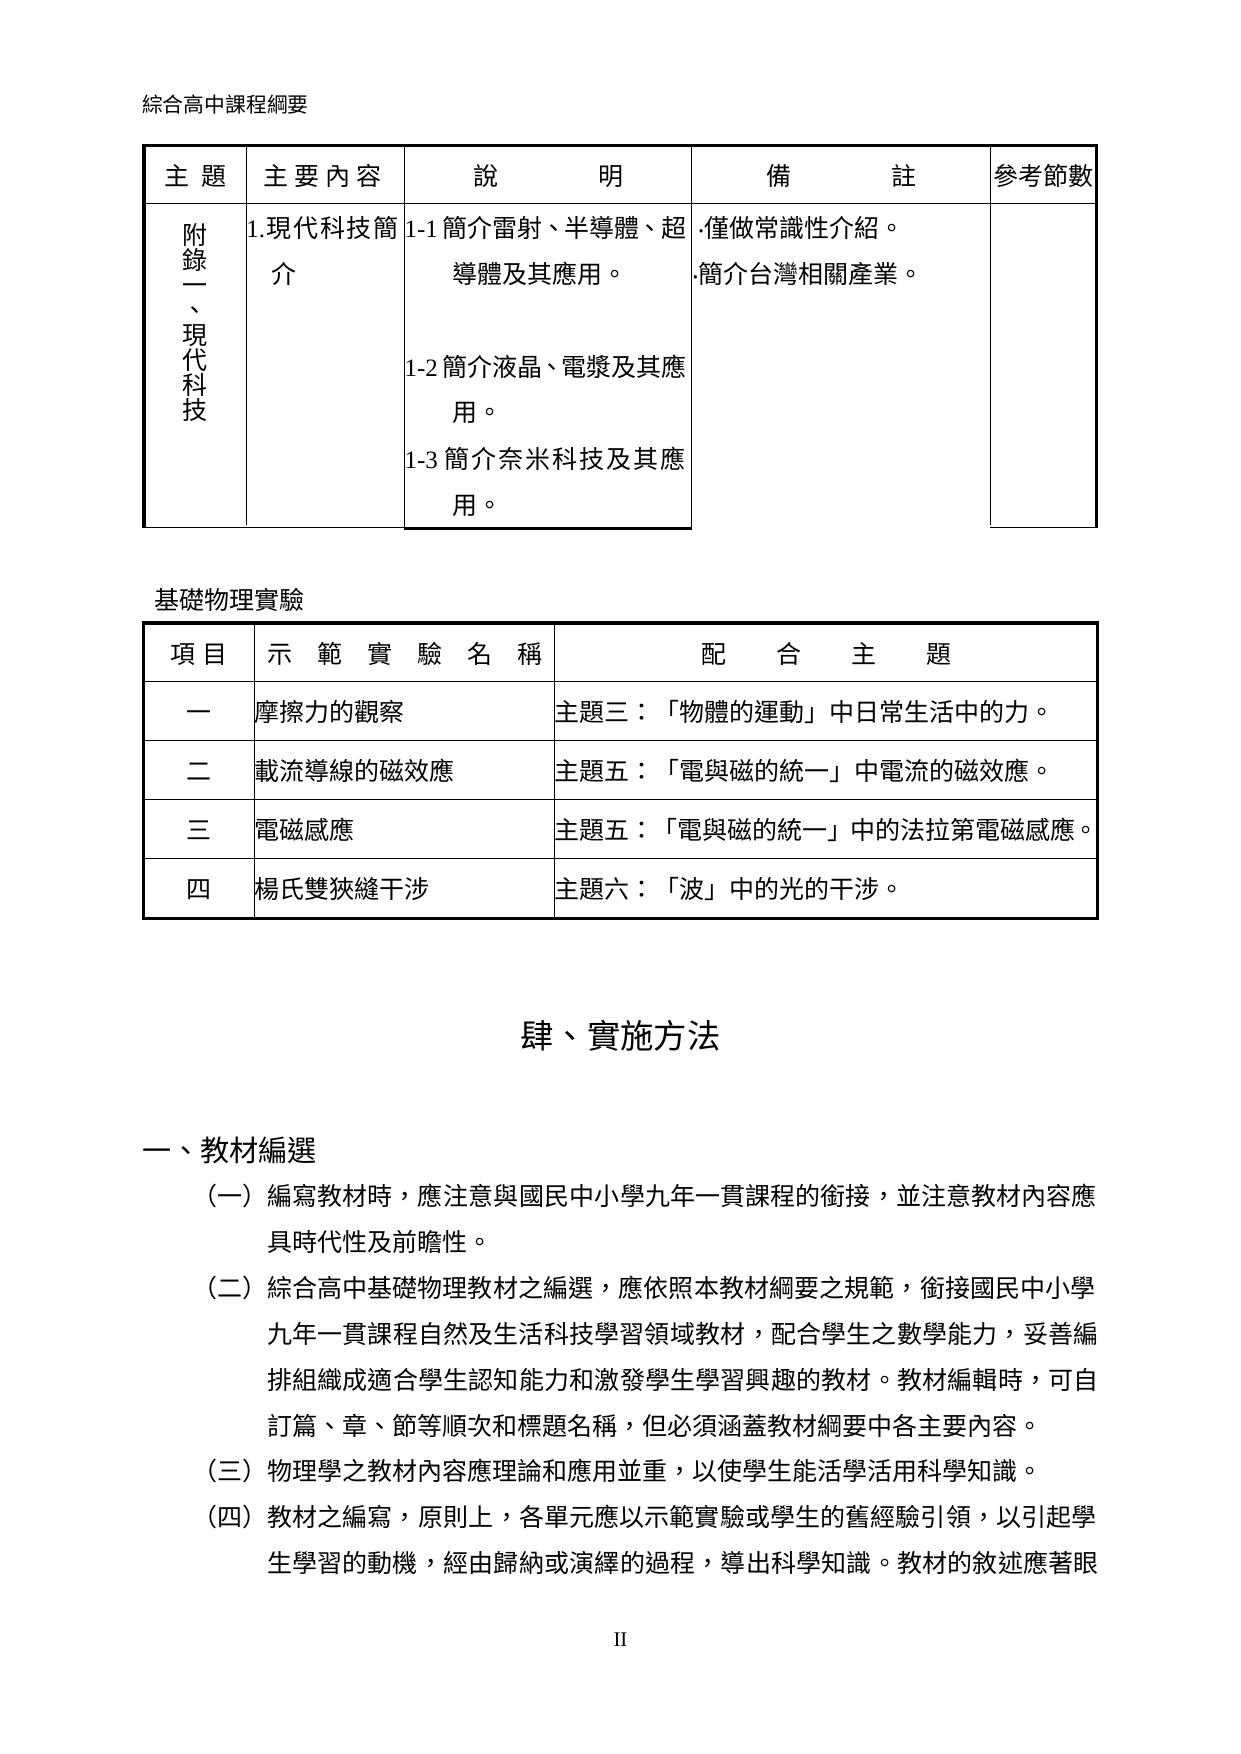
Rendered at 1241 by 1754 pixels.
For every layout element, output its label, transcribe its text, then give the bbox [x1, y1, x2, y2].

table_cell 四 [145, 859, 254, 917]
table_header 配 合 主 題 [555, 625, 1096, 681]
table_cell 電磁感應 [255, 800, 554, 858]
text （二）綜合高中基礎物理教材之編選，應依照本教材綱要之規範，銜接國民中小學九年一貫課程自然及生活科技學習領域教材，配合學生之數學能力，妥善編排組織成適合學生認知能力和激發學生學習興趣的教材。教材編輯時，可自訂篇、章、節等順次和標題名稱，但必須涵蓋教材綱要中各主要內容。 [192, 1264, 1098, 1447]
table_cell 楊氏雙狹縫干涉 [255, 859, 554, 917]
text 基礎物理實驗 [142, 576, 1098, 621]
table_cell 二 [145, 741, 254, 799]
table_header 說 明 [405, 147, 691, 203]
table_cell 一 [145, 682, 254, 739]
text （一）編寫教材時，應注意與國民中小學九年一貫課程的銜接，並注意教材內容應具時代性及前瞻性。 [192, 1172, 1098, 1264]
table_header 主 要 內 容 [247, 147, 404, 203]
table_cell 摩擦力的觀察 [255, 682, 554, 739]
table_cell 1-2簡介液晶、電漿及其應用。 [405, 341, 691, 434]
table_cell 附錄一、現代科技 [146, 204, 246, 527]
table_cell 主題六：「波」中的光的干涉。 [555, 859, 1096, 917]
text （四）教材之編寫，原則上，各單元應以示範實驗或學生的舊經驗引領，以引起學生學習的動機，經由歸納或演繹的過程，導出科學知識。教材的敘述應著眼 [192, 1493, 1098, 1584]
table_cell 三 [145, 800, 254, 858]
table_cell 主題三：「物體的運動」中日常生活中的力。 [555, 682, 1096, 739]
table_cell [990, 204, 1095, 527]
table_cell 載流導線的磁效應 [255, 741, 554, 799]
table_cell 主題五：「電與磁的統一」中的法拉第電磁感應。 [555, 800, 1096, 858]
table_cell ‧僅做常識性介紹。 ‧簡介台灣相關產業。 [692, 204, 990, 527]
table_header 主 題 [146, 147, 246, 203]
table_header 備 註 [692, 147, 990, 203]
table_header 參考節數 [991, 147, 1095, 203]
table_cell 1-1簡介雷射、半導體、超導體及其應用。 [405, 204, 691, 341]
table_cell 1.現代科技簡介 [246, 204, 404, 527]
table_cell 1-3簡介奈米科技及其應用。 [405, 434, 691, 527]
text 肆、實施方法 [142, 989, 1098, 1080]
table_header 項 目 [145, 625, 254, 681]
text 一、教材編選 [142, 1126, 1098, 1172]
text （三）物理學之教材內容應理論和應用並重，以使學生能活學活用科學知識。 [192, 1447, 1098, 1493]
table_cell 主題五：「電與磁的統一」中電流的磁效應。 [555, 741, 1096, 799]
table_header 示 範 實 驗 名 稱 [255, 625, 554, 681]
